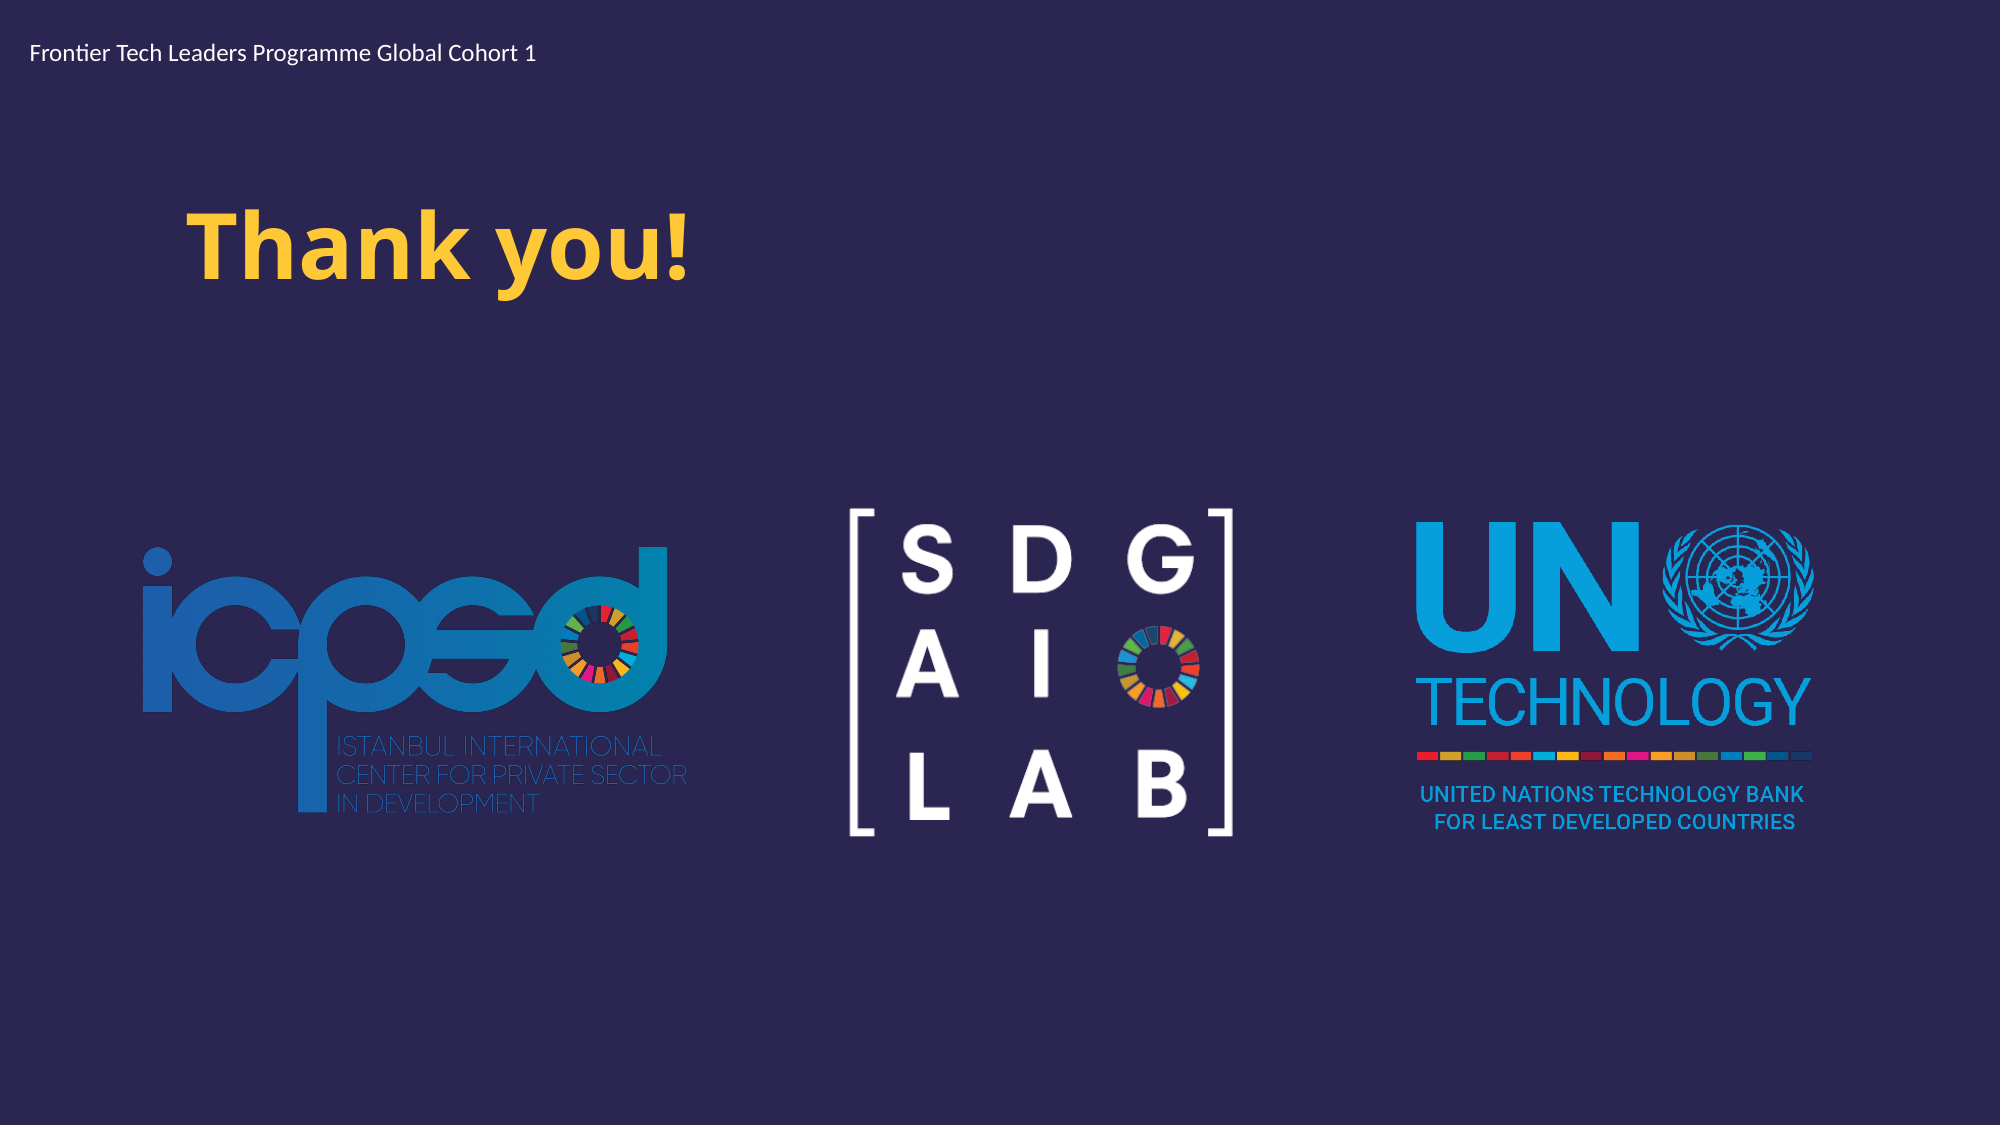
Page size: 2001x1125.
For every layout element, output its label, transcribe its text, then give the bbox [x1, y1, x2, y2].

picture [1398, 515, 1830, 845]
picture [561, 606, 638, 683]
picture [838, 462, 1247, 870]
title Thank you! [170, 174, 1830, 326]
picture [143, 547, 687, 813]
text_box Frontier Tech Leaders Programme Global Cohort 1 [14, 29, 846, 75]
